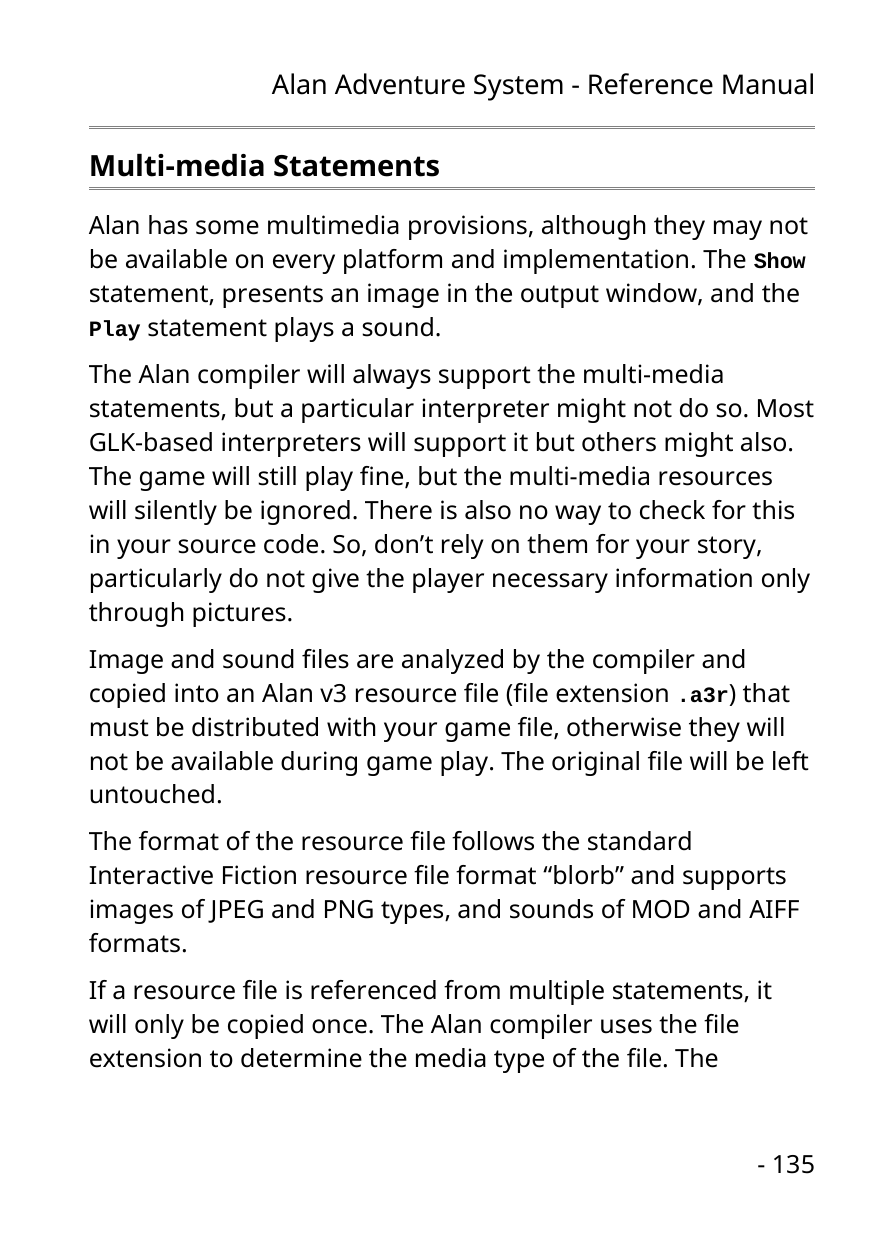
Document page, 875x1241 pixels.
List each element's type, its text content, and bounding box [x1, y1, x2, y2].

text Image and sound files are analyzed by the compiler and copied into an Alan v3 resource file (file extension .a3r) that must be distributed with your game file, otherwise they will not be available during game play. The original file will be left untouched. [88, 642, 815, 811]
subtitle Multi-media Statements [88, 146, 815, 189]
text The Alan compiler will always support the multi-media statements, but a particular interpreter might not do so. Most GLK-based interpreters will support it but others might also. The game will still play fine, but the multi-media resources will silently be ignored. There is also no way to check for this in your source code. So, don’t rely on them for your story, particularly do not give the player necessary information only through pictures. [88, 357, 815, 629]
text Alan has some multimedia provisions, although they may not be available on every platform and implementation. The Show statement, presents an image in the output window, and the Play statement plays a sound. [88, 208, 815, 344]
text If a resource file is referenced from multiple statements, it will only be copied once. The Alan compiler uses the file extension to determine the media type of the file. The [88, 973, 815, 1075]
text The format of the resource file follows the standard Interactive Fiction resource file format “blorb” and supports images of JPEG and PNG types, and sounds of MOD and AIFF formats. [88, 824, 815, 960]
